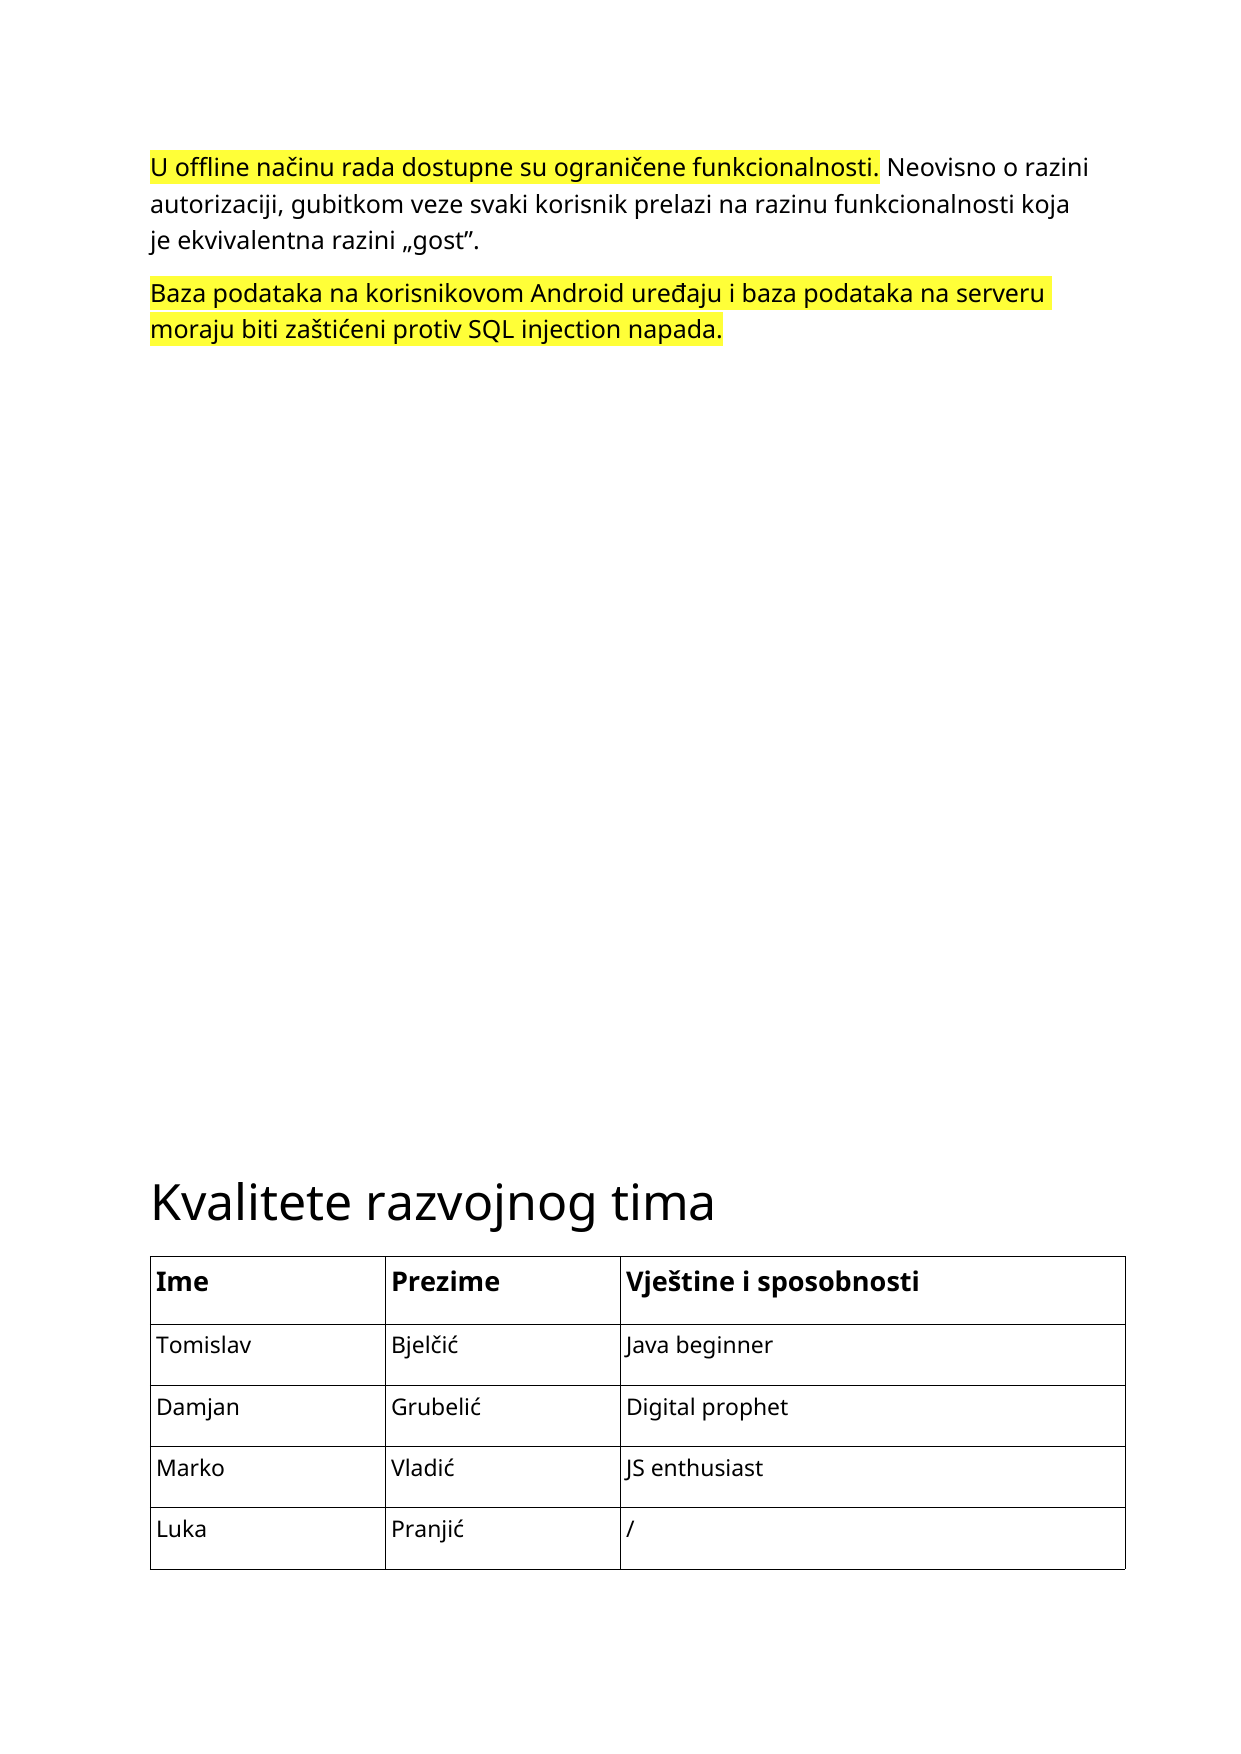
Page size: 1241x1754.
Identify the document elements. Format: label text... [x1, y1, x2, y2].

table_cell Bjelčić [386, 1325, 620, 1385]
text U offline načinu rada dostupne su ograničene funkcionalnosti. Neovisno o razini autorizaciji, gubitkom veze svaki korisnik prelazi na razinu funkcionalnosti koja je ekvivalentna razini „gost”. [150, 150, 1090, 257]
table_cell Java beginner [621, 1325, 1125, 1385]
table_cell JS enthusiast [621, 1447, 1125, 1507]
table_cell Digital prophet [621, 1386, 1125, 1446]
table_header Ime [151, 1257, 385, 1323]
table_cell Pranjić [386, 1508, 620, 1568]
table_cell Tomislav [151, 1325, 385, 1385]
table_cell Luka [151, 1508, 385, 1568]
table_cell Damjan [151, 1386, 385, 1446]
text Kvalitete razvojnog tima [150, 1167, 1090, 1235]
table_cell Grubelić [386, 1386, 620, 1446]
table_cell Marko [151, 1447, 385, 1507]
table_cell Vladić [386, 1447, 620, 1507]
table_header Prezime [386, 1257, 620, 1323]
text Baza podataka na korisnikovom Android uređaju i baza podataka na serveru moraju biti zaštićeni protiv SQL injection napada. [150, 276, 1090, 346]
table_cell / [621, 1508, 1125, 1568]
table_header Vještine i sposobnosti [621, 1257, 1125, 1323]
